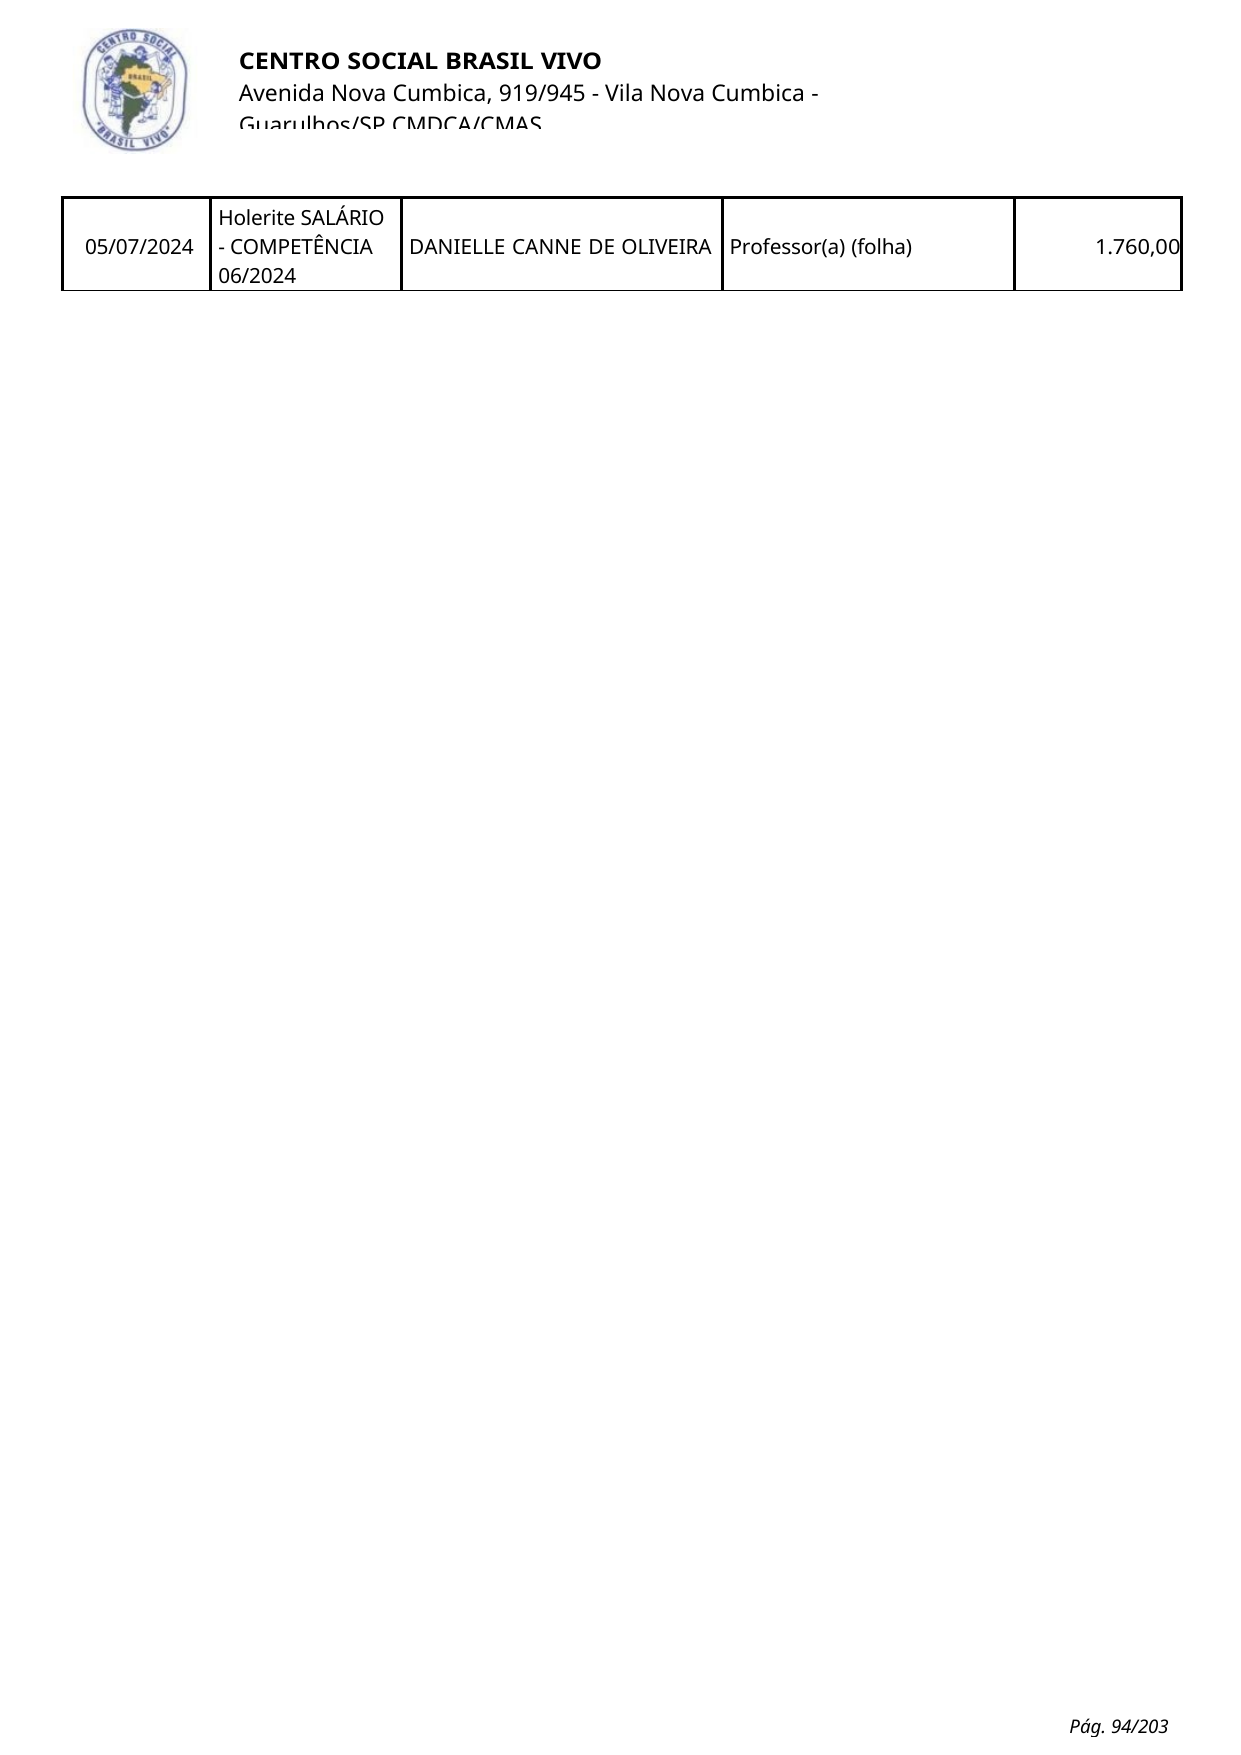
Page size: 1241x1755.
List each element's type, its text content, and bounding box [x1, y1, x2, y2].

table_cell DANIELLE CANNE DE OLIVEIRA [403, 199, 721, 290]
table_cell Professor(a) (folha) [724, 199, 1013, 290]
table_cell 1.760,00 [1016, 199, 1180, 290]
table_cell 05/07/2024 [64, 199, 209, 290]
table_cell Holerite SALÁRIO - COMPETÊNCIA 06/2024 [212, 199, 400, 290]
